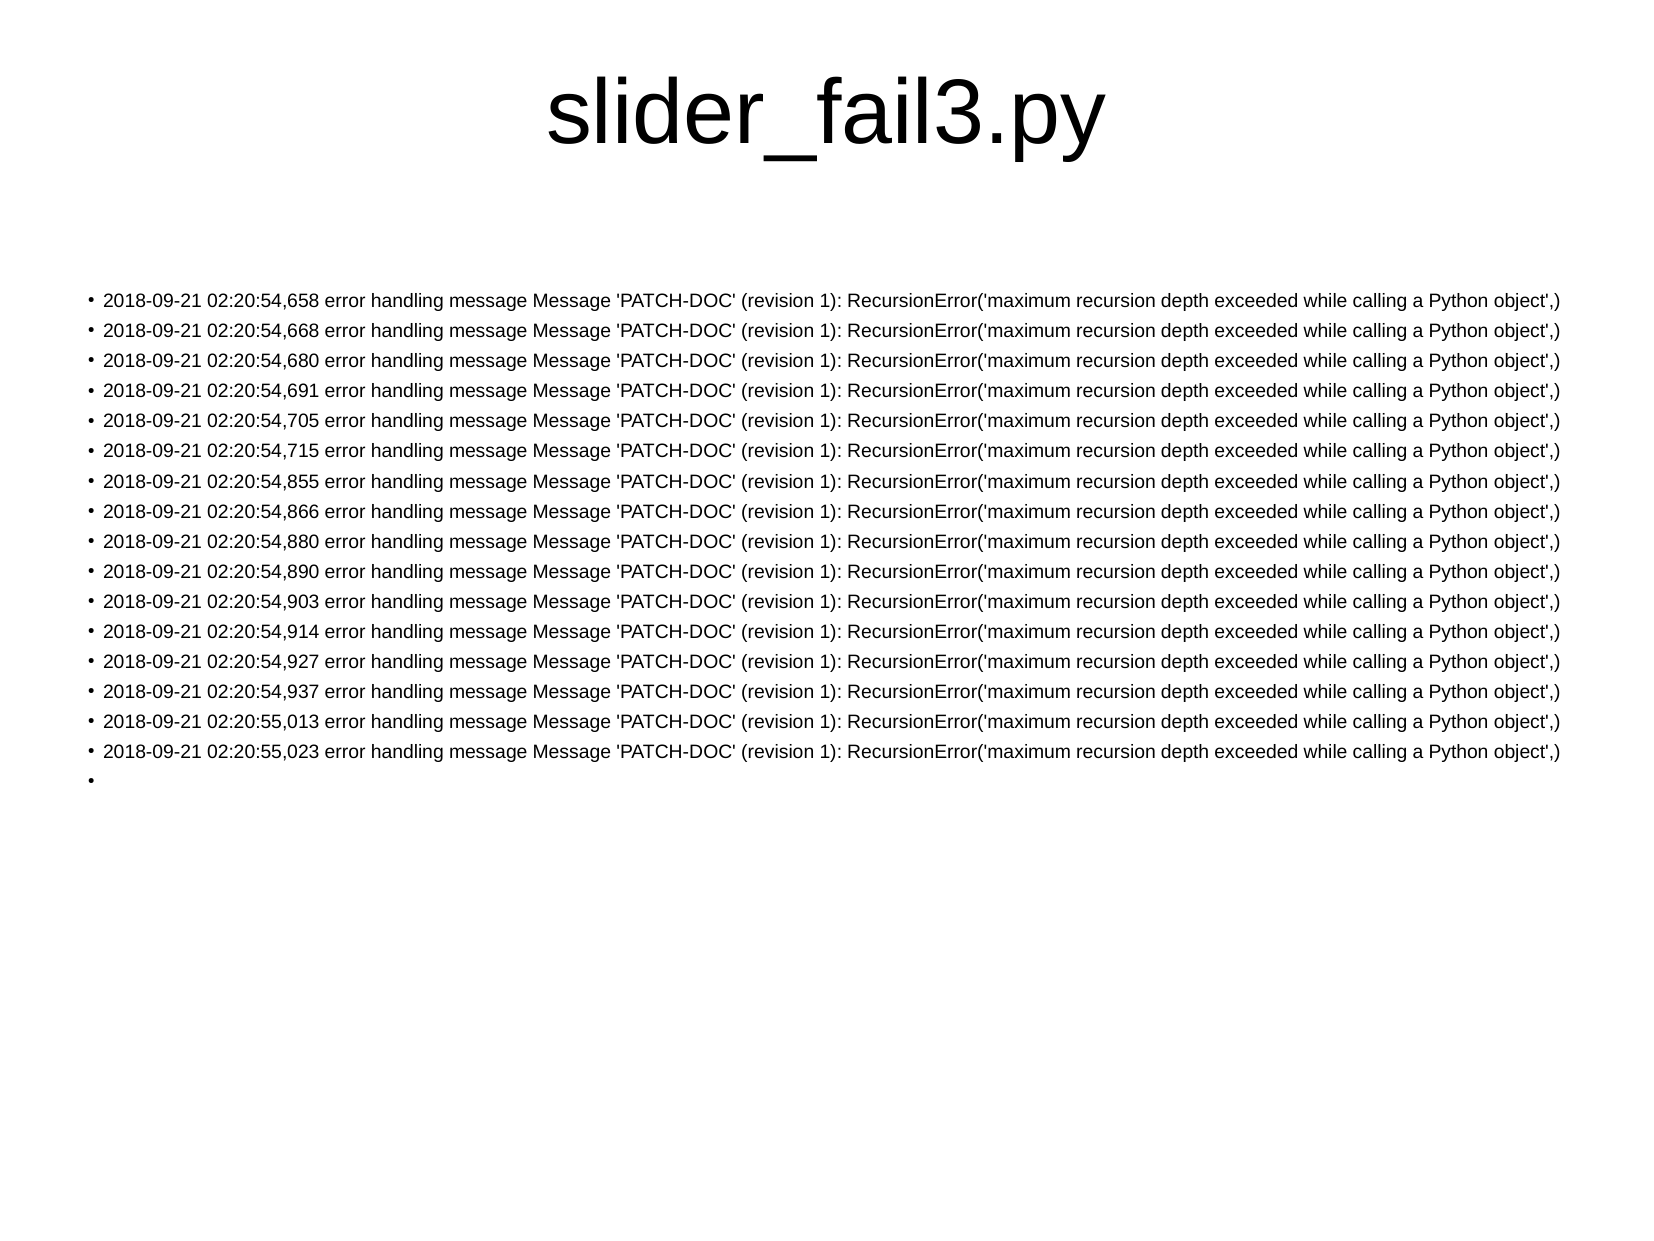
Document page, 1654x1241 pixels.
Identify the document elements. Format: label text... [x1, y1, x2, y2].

list 2018-09-21 02:20:54,658 error handling message Message 'PATCH-DOC' (revision 1): RecursionError('maximum recursion depth exceeded while calling a Python object',) 2018-09-21 02:20:54,668 error handling message Message 'PATCH-DOC' (revision 1): RecursionError('maximum recursion depth exceeded while calling a Python object',) 2018-09-21 02:20:54,680 error handling message Message 'PATCH-DOC' (revision 1): RecursionError('maximum recursion depth exceeded while calling a Python object',) 2018-09-21 02:20:54,691 error handling message Message 'PATCH-DOC' (revision 1): RecursionError('maximum recursion depth exceeded while calling a Python object',) 2018-09-21 02:20:54,705 error handling message Message 'PATCH-DOC' (revision 1): RecursionError('maximum recursion depth exceeded while calling a Python object',) 2018-09-21 02:20:54,715 error handling message Message 'PATCH-DOC' (revision 1): RecursionError('maximum recursion depth exceeded while calling a Python object',) 2018-09-21 02:20:54,855 error handling message Message 'PATCH-DOC' (revision 1): RecursionError('maximum recursion depth exceeded while calling a Python object',) 2018-09-21 02:20:54,866 error handling message Message 'PATCH-DOC' (revision 1): RecursionError('maximum recursion depth exceeded while calling a Python object',) 2018-09-21 02:20:54,880 error handling message Message 'PATCH-DOC' (revision 1): RecursionError('maximum recursion depth exceeded while calling a Python object',) 2018-09-21 02:20:54,890 error handling message Message 'PATCH-DOC' (revision 1): RecursionError('maximum recursion depth exceeded while calling a Python object',) 2018-09-21 02:20:54,903 error handling message Message 'PATCH-DOC' (revision 1): RecursionError('maximum recursion depth exceeded while calling a Python object',) 2018-09-21 02:20:54,914 error handling message Message 'PATCH-DOC' (revision 1): RecursionError('maximum recursion depth exceeded while calling a Python object',) 2018-09-21 02:20:54,927 error handling message Message 'PATCH-DOC' (revision 1): RecursionError('maximum recursion depth exceeded while calling a Python object',) 2018-09-21 02:20:54,937 error handling message Message 'PATCH-DOC' (revision 1): RecursionError('maximum recursion depth exceeded while calling a Python object',) 2018-09-21 02:20:55,013 error handling message Message 'PATCH-DOC' (revision 1): RecursionError('maximum recursion depth exceeded while calling a Python object',) 2018-09-21 02:20:55,023 error handling message Message 'PATCH-DOC' (revision 1): RecursionError('maximum recursion depth exceeded while calling a Python object',) [82, 290, 1571, 1010]
title slider_fail3.py [82, 8, 1571, 216]
